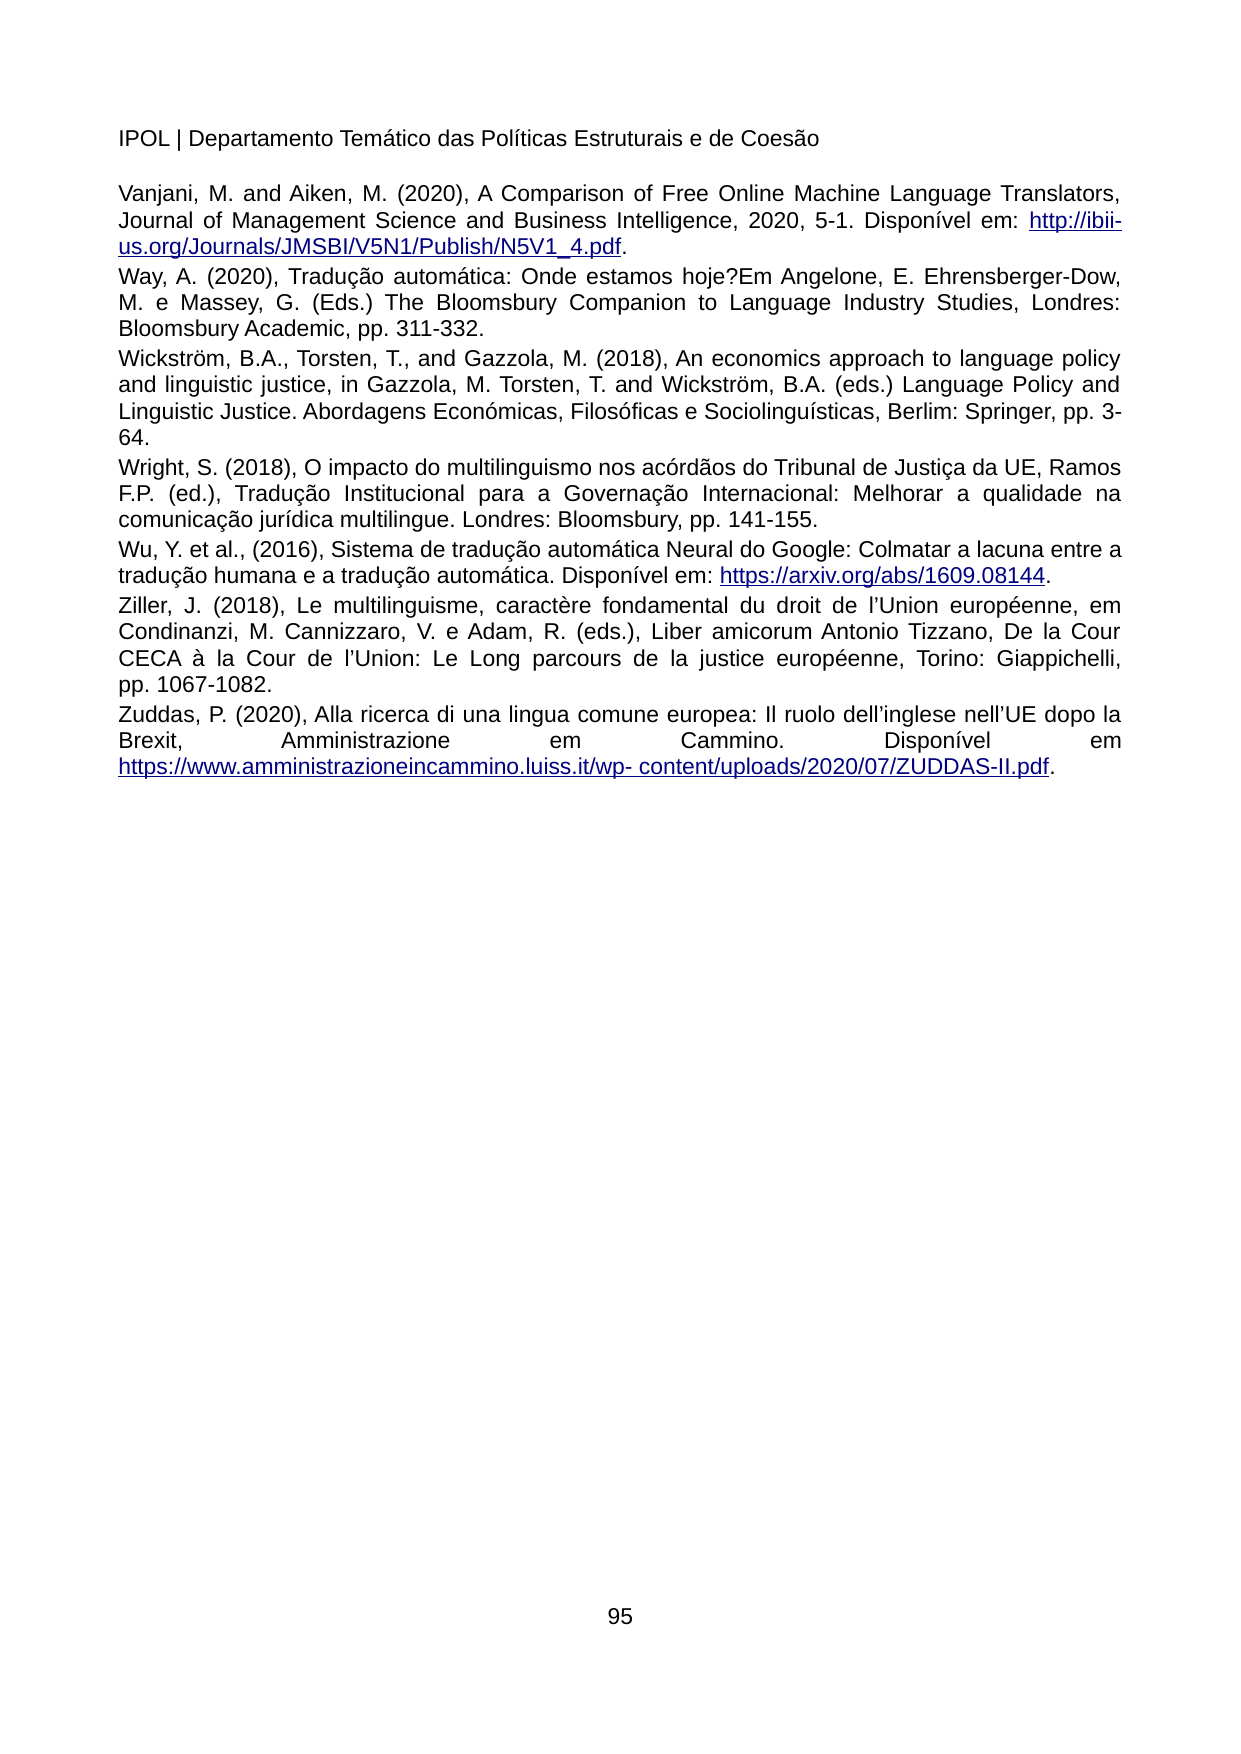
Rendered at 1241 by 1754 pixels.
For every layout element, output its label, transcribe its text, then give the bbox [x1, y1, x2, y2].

text Wright, S. (2018), O impacto do multilinguismo nos acórdãos do Tribunal de Justiça da UE, Ramos F.P. (ed.), Tradução Institucional para a Governação Internacional: Melhorar a qualidade na comunicação jurídica multilingue. Londres: Bloomsbury, pp. 141-155. [118, 454, 1122, 533]
text Ziller, J. (2018), Le multilinguisme, caractère fondamental du droit de l’Union européenne, em Condinanzi, M. Cannizzaro, V. e Adam, R. (eds.), Liber amicorum Antonio Tizzano, De la Cour CECA à la Cour de l’Union: Le Long parcours de la justice européenne, Torino: Giappichelli, pp. 1067-1082. [118, 592, 1122, 697]
text Wickström, B.A., Torsten, T., and Gazzola, M. (2018), An economics approach to language policy and linguistic justice, in Gazzola, M. Torsten, T. and Wickström, B.A. (eds.) Language Policy and Linguistic Justice. Abordagens Económicas, Filosóficas e Sociolinguísticas, Berlim: Springer, pp. 3-64. [118, 345, 1122, 450]
text Zuddas, P. (2020), Alla ricerca di una lingua comune europea: Il ruolo dell’inglese nell’UE dopo la Brexit, Amministrazione em Cammino. Disponível em https://www.amministrazioneincammino.luiss.it/wp- content/uploads/2020/07/ZUDDAS-II.pdf. [118, 701, 1122, 779]
text Wu, Y. et al., (2016), Sistema de tradução automática Neural do Google: Colmatar a lacuna entre a tradução humana e a tradução automática. Disponível em: https://arxiv.org/abs/1609.08144. [118, 536, 1122, 589]
text Way, A. (2020), Tradução automática: Onde estamos hoje?Em Angelone, E. Ehrensberger-Dow, M. e Massey, G. (Eds.) The Bloomsbury Companion to Language Industry Studies, Londres: Bloomsbury Academic, pp. 311-332. [118, 263, 1122, 342]
text Vanjani, M. and Aiken, M. (2020), A Comparison of Free Online Machine Language Translators, Journal of Management Science and Business Intelligence, 2020, 5-1. Disponível em: http://ibii- us.org/Journals/JMSBI/V5N1/Publish/N5V1_4.pdf. [118, 180, 1122, 259]
